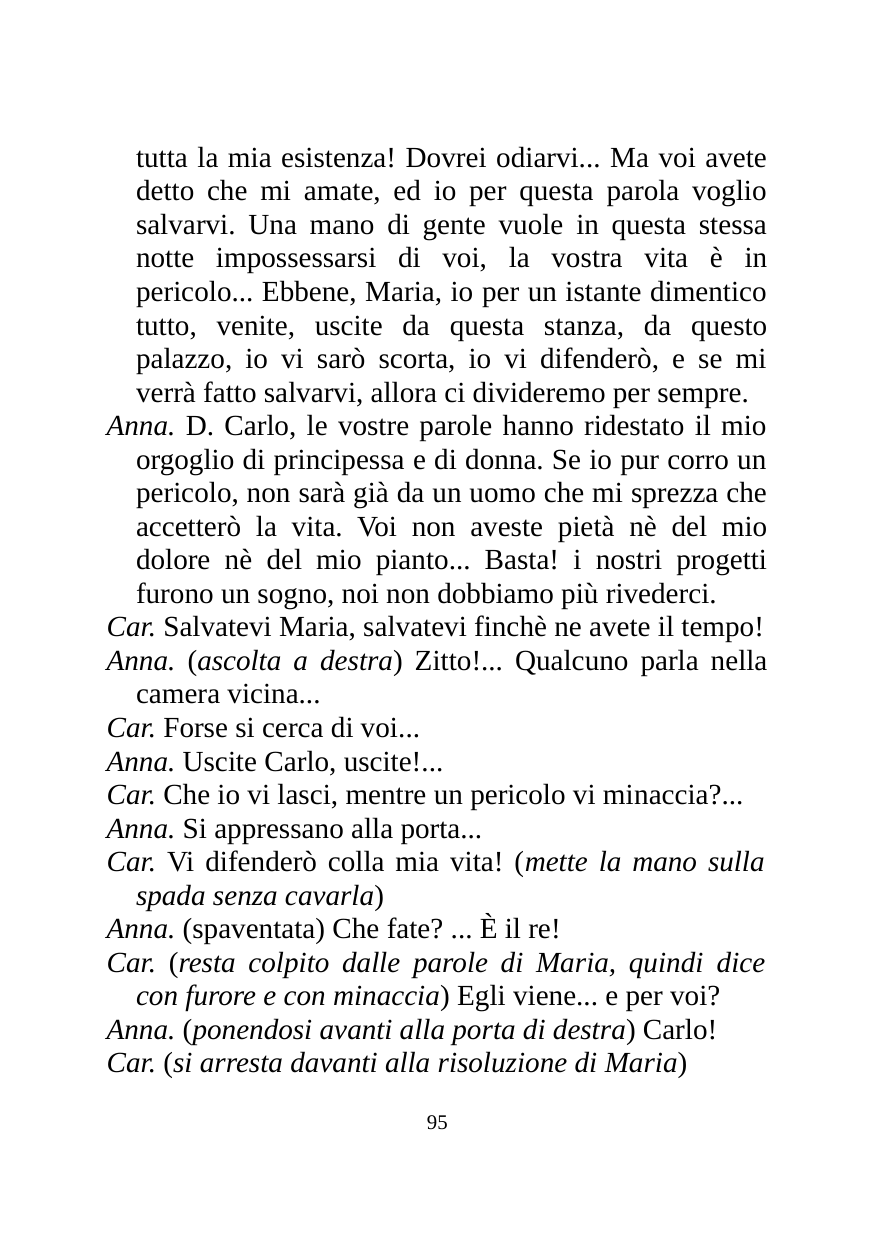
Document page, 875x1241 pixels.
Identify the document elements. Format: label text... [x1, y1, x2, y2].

text Anna. (ponendosi avanti alla porta di destra) Carlo! [106, 1012, 768, 1046]
text Car. Vi difenderò colla mia vita! (mette la mano sulla spada senza cavarla) [106, 844, 768, 911]
text Anna. (spaventata) Che fate? ... È il re! [106, 911, 768, 945]
text Car. Salvatevi Maria, salvatevi finchè ne avete il tempo! [106, 609, 768, 643]
text Car. (resta colpito dalle parole di Maria, quindi dice con furore e con minaccia) Egli viene... e per voi? [106, 945, 768, 1012]
text Anna. Uscite Carlo, uscite!... [106, 744, 768, 777]
text Anna. Si appressano alla porta... [106, 811, 768, 844]
text Car. (si arresta davanti alla risoluzione di Maria) [106, 1046, 768, 1079]
text Anna. (ascolta a destra) Zitto!... Qualcuno parla nella camera vicina... [106, 643, 768, 710]
text Car. Che io vi lasci, mentre un pericolo vi minaccia?... [106, 777, 768, 811]
text tutta la mia esistenza! Dovrei odiarvi... Ma voi avete detto che mi amate, ed io per questa parola voglio salvarvi. Una mano di gente vuole in questa stessa notte impossessarsi di voi, la vostra vita è in pericolo... Ebbene, Maria, io per un istante dimentico tutto, venite, uscite da questa stanza, da questo palazzo, io vi sarò scorta, io vi difenderò, e se mi verrà fatto salvarvi, allora ci divideremo per sempre. [106, 140, 768, 408]
text Car. Forse si cerca di voi... [106, 710, 768, 744]
text Anna. D. Carlo, le vostre parole hanno ridestato il mio orgoglio di principessa e di donna. Se io pur corro un pericolo, non sarà già da un uomo che mi sprezza che accetterò la vita. Voi non aveste pietà nè del mio dolore nè del mio pianto... Basta! i nostri progetti furono un sogno, noi non dobbiamo più rivederci. [106, 408, 768, 609]
